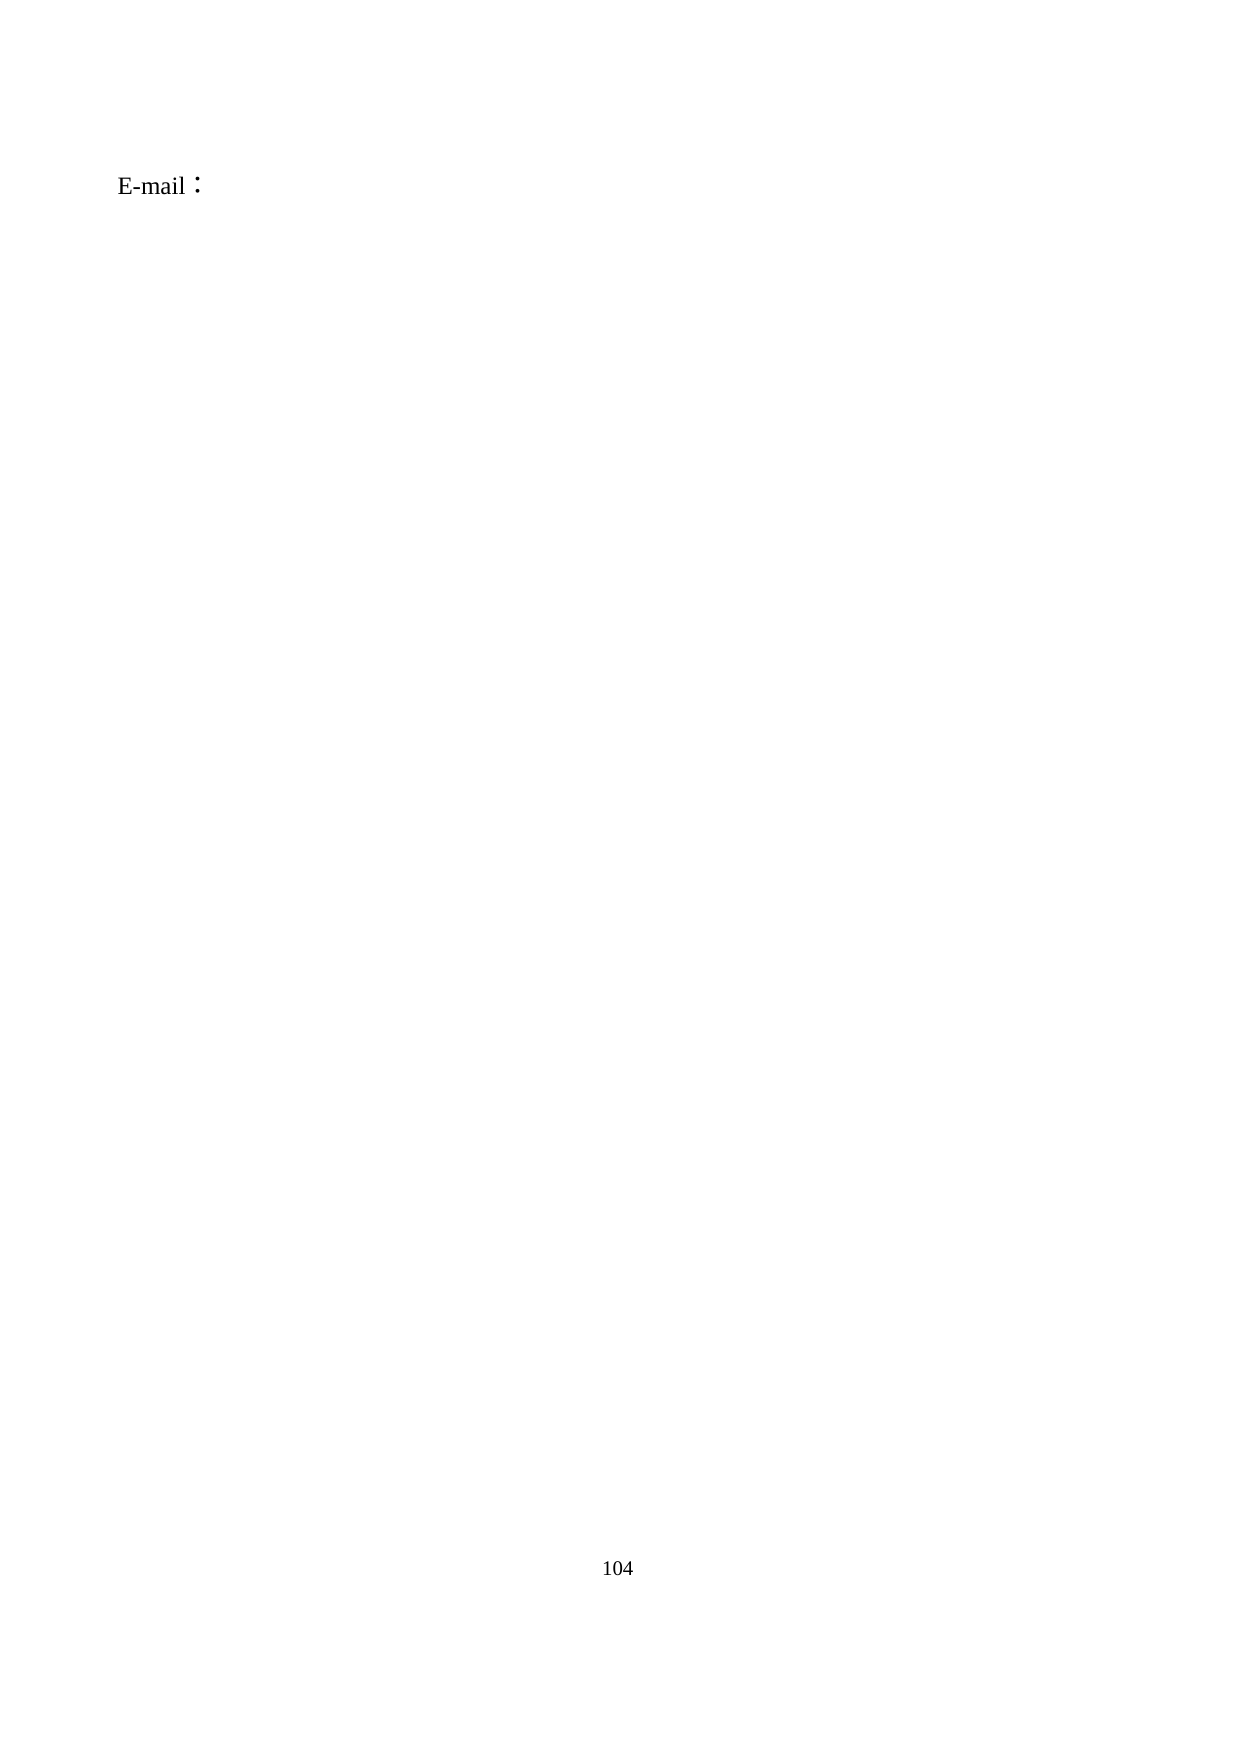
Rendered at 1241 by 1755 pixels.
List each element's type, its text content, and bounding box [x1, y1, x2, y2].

text E-mail： [117, 166, 1117, 202]
